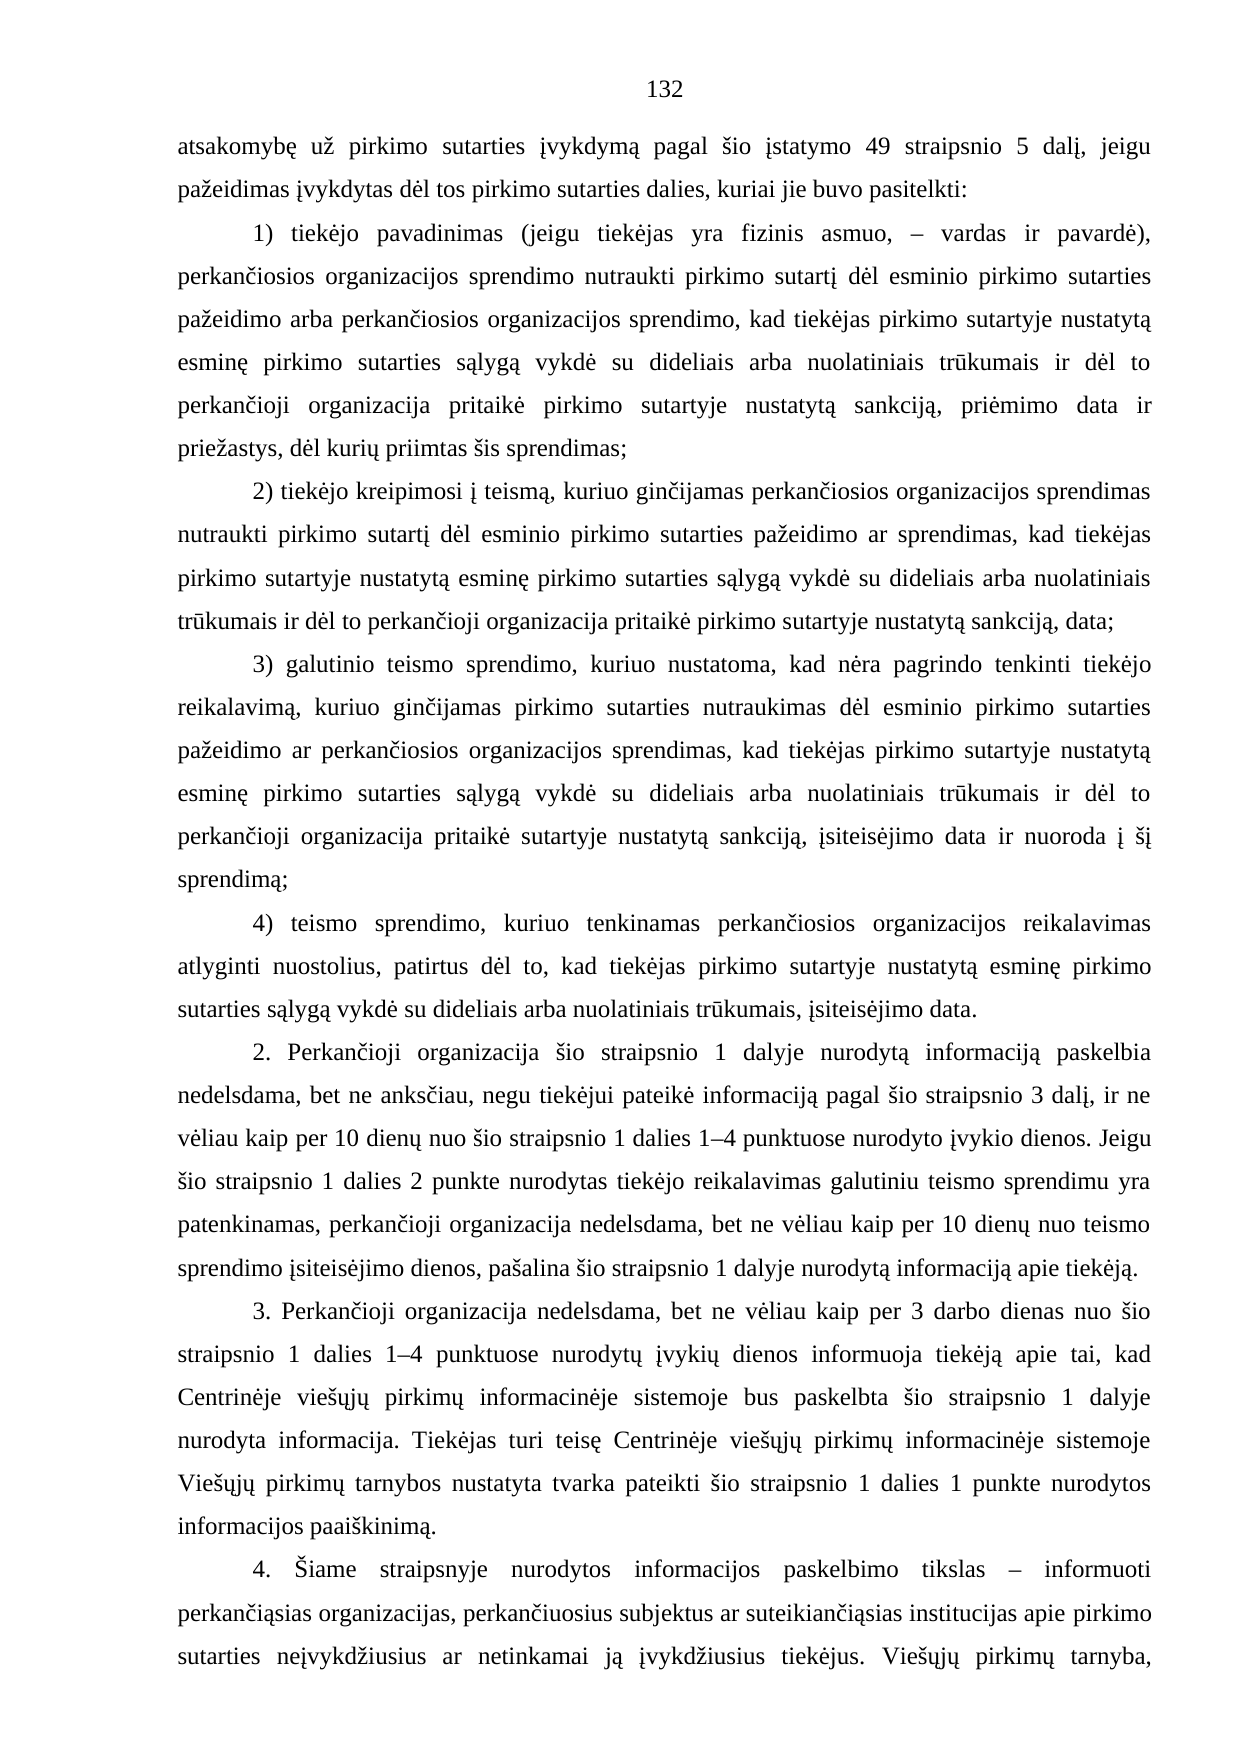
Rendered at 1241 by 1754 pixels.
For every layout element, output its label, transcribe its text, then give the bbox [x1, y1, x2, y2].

text 1) tiekėjo pavadinimas (jeigu tiekėjas yra fizinis asmuo, – vardas ir pavardė), perkančiosios organizacijos sprendimo nutraukti pirkimo sutartį dėl esminio pirkimo sutarties pažeidimo arba perkančiosios organizacijos sprendimo, kad tiekėjas pirkimo sutartyje nustatytą esminę pirkimo sutarties sąlygą vykdė su dideliais arba nuolatiniais trūkumais ir dėl to perkančioji organizacija pritaikė pirkimo sutartyje nustatytą sankciją, priėmimo data ir priežastys, dėl kurių priimtas šis sprendimas; [177, 218, 1152, 462]
text 3. Perkančioji organizacija nedelsdama, bet ne vėliau kaip per 3 darbo dienas nuo šio straipsnio 1 dalies 1–4 punktuose nurodytų įvykių dienos informuoja tiekėją apie tai, kad Centrinėje viešųjų pirkimų informacinėje sistemoje bus paskelbta šio straipsnio 1 dalyje nurodyta informacija. Tiekėjas turi teisę Centrinėje viešųjų pirkimų informacinėje sistemoje Viešųjų pirkimų tarnybos nustatyta tvarka pateikti šio straipsnio 1 dalies 1 punkte nurodytos informacijos paaiškinimą. [177, 1296, 1152, 1540]
text 2) tiekėjo kreipimosi į teismą, kuriuo ginčijamas perkančiosios organizacijos sprendimas nutraukti pirkimo sutartį dėl esminio pirkimo sutarties pažeidimo ar sprendimas, kad tiekėjas pirkimo sutartyje nustatytą esminę pirkimo sutarties sąlygą vykdė su dideliais arba nuolatiniais trūkumais ir dėl to perkančioji organizacija pritaikė pirkimo sutartyje nustatytą sankciją, data; [177, 476, 1152, 634]
text 3) galutinio teismo sprendimo, kuriuo nustatoma, kad nėra pagrindo tenkinti tiekėjo reikalavimą, kuriuo ginčijamas pirkimo sutarties nutraukimas dėl esminio pirkimo sutarties pažeidimo ar perkančiosios organizacijos sprendimas, kad tiekėjas pirkimo sutartyje nustatytą esminę pirkimo sutarties sąlygą vykdė su dideliais arba nuolatiniais trūkumais ir dėl to perkančioji organizacija pritaikė sutartyje nustatytą sankciją, įsiteisėjimo data ir nuoroda į šį sprendimą; [177, 649, 1152, 893]
text atsakomybę už pirkimo sutarties įvykdymą pagal šio įstatymo 49 straipsnio 5 dalį, jeigu pažeidimas įvykdytas dėl tos pirkimo sutarties dalies, kuriai jie buvo pasitelkti: [177, 131, 1152, 203]
text 2. Perkančioji organizacija šio straipsnio 1 dalyje nurodytą informaciją paskelbia nedelsdama, bet ne anksčiau, negu tiekėjui pateikė informaciją pagal šio straipsnio 3 dalį, ir ne vėliau kaip per 10 dienų nuo šio straipsnio 1 dalies 1–4 punktuose nurodyto įvykio dienos. Jeigu šio straipsnio 1 dalies 2 punkte nurodytas tiekėjo reikalavimas galutiniu teismo sprendimu yra patenkinamas, perkančioji organizacija nedelsdama, bet ne vėliau kaip per 10 dienų nuo teismo sprendimo įsiteisėjimo dienos, pašalina šio straipsnio 1 dalyje nurodytą informaciją apie tiekėją. [177, 1037, 1152, 1281]
text 4) teismo sprendimo, kuriuo tenkinamas perkančiosios organizacijos reikalavimas atlyginti nuostolius, patirtus dėl to, kad tiekėjas pirkimo sutartyje nustatytą esminę pirkimo sutarties sąlygą vykdė su dideliais arba nuolatiniais trūkumais, įsiteisėjimo data. [177, 908, 1152, 1023]
text 4. Šiame straipsnyje nurodytos informacijos paskelbimo tikslas – informuoti perkančiąsias organizacijas, perkančiuosius subjektus ar suteikiančiąsias institucijas apie pirkimo sutarties neįvykdžiusius ar netinkamai ją įvykdžiusius tiekėjus. Viešųjų pirkimų tarnyba, [177, 1554, 1152, 1669]
